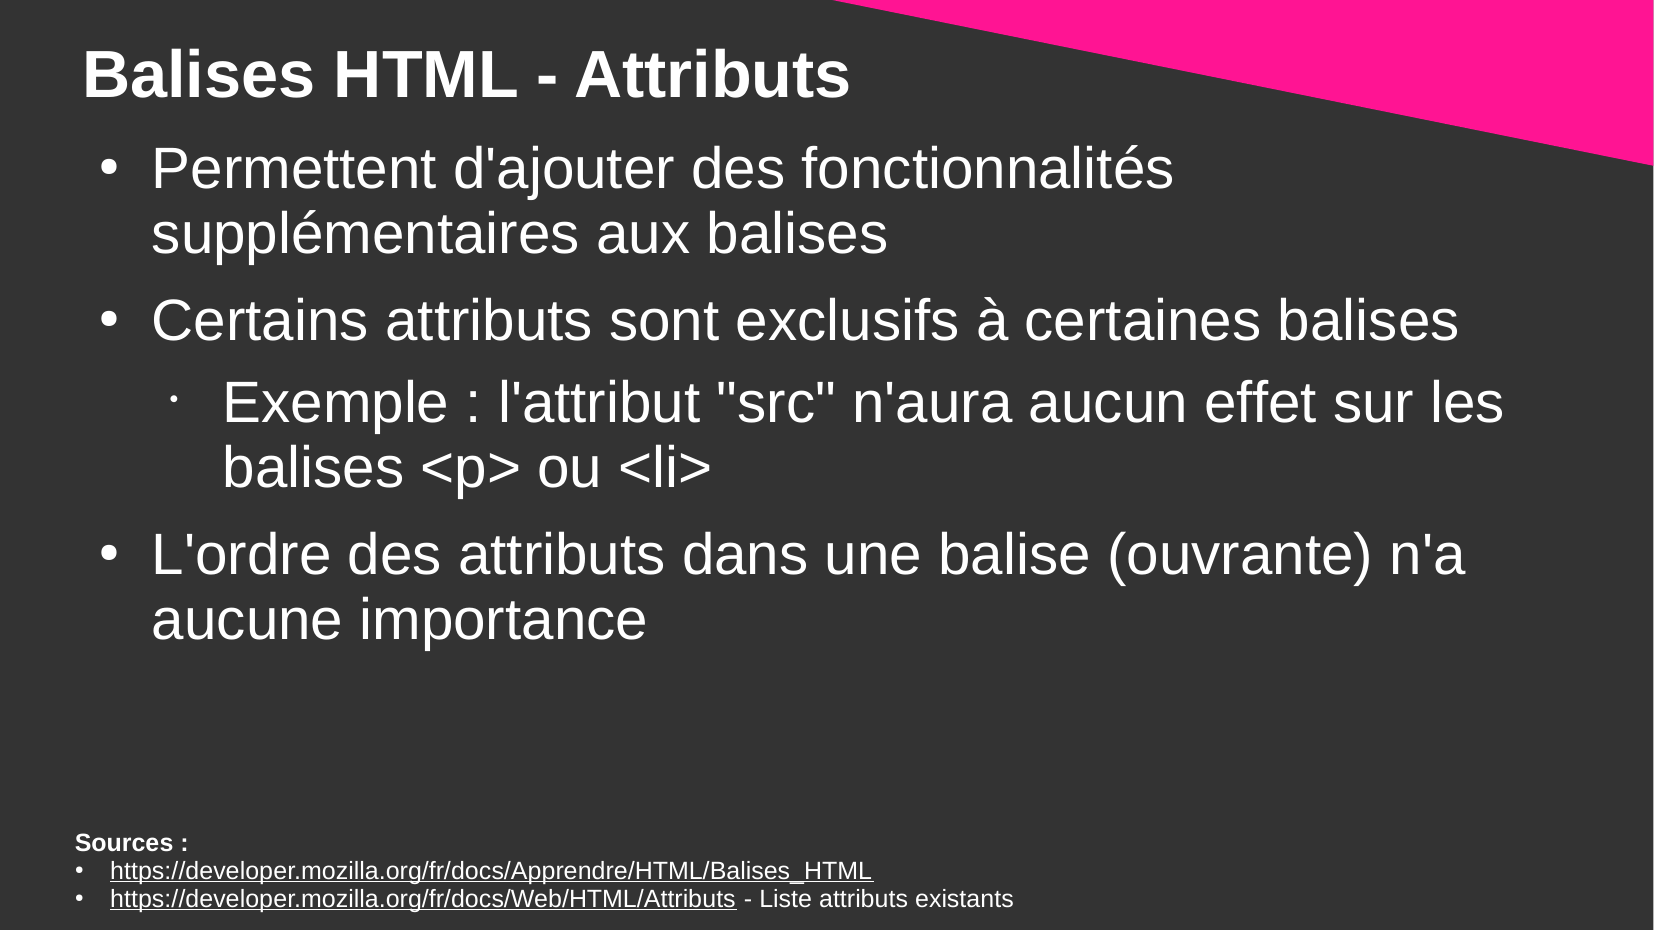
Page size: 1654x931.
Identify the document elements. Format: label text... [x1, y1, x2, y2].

text_box [832, 0, 1654, 166]
list Permettent d'ajouter des fonctionnalités supplémentaires aux balises Certains attributs sont exclusifs à certaines balises Exemple : l'attribut "src" n'aura aucun effet sur les balises <p> ou <li> L'ordre des attributs dans une balise (ouvrante) n'a aucune importance [80, 135, 1546, 718]
text_box Sources : https://developer.mozilla.org/fr/docs/Apprendre/HTML/Balises_HTML https://developer.mozilla.org/fr/docs/Web/HTML/Attributs - Liste attributs existants [60, 821, 1546, 921]
title Balises HTML - Attributs [82, 37, 1391, 114]
